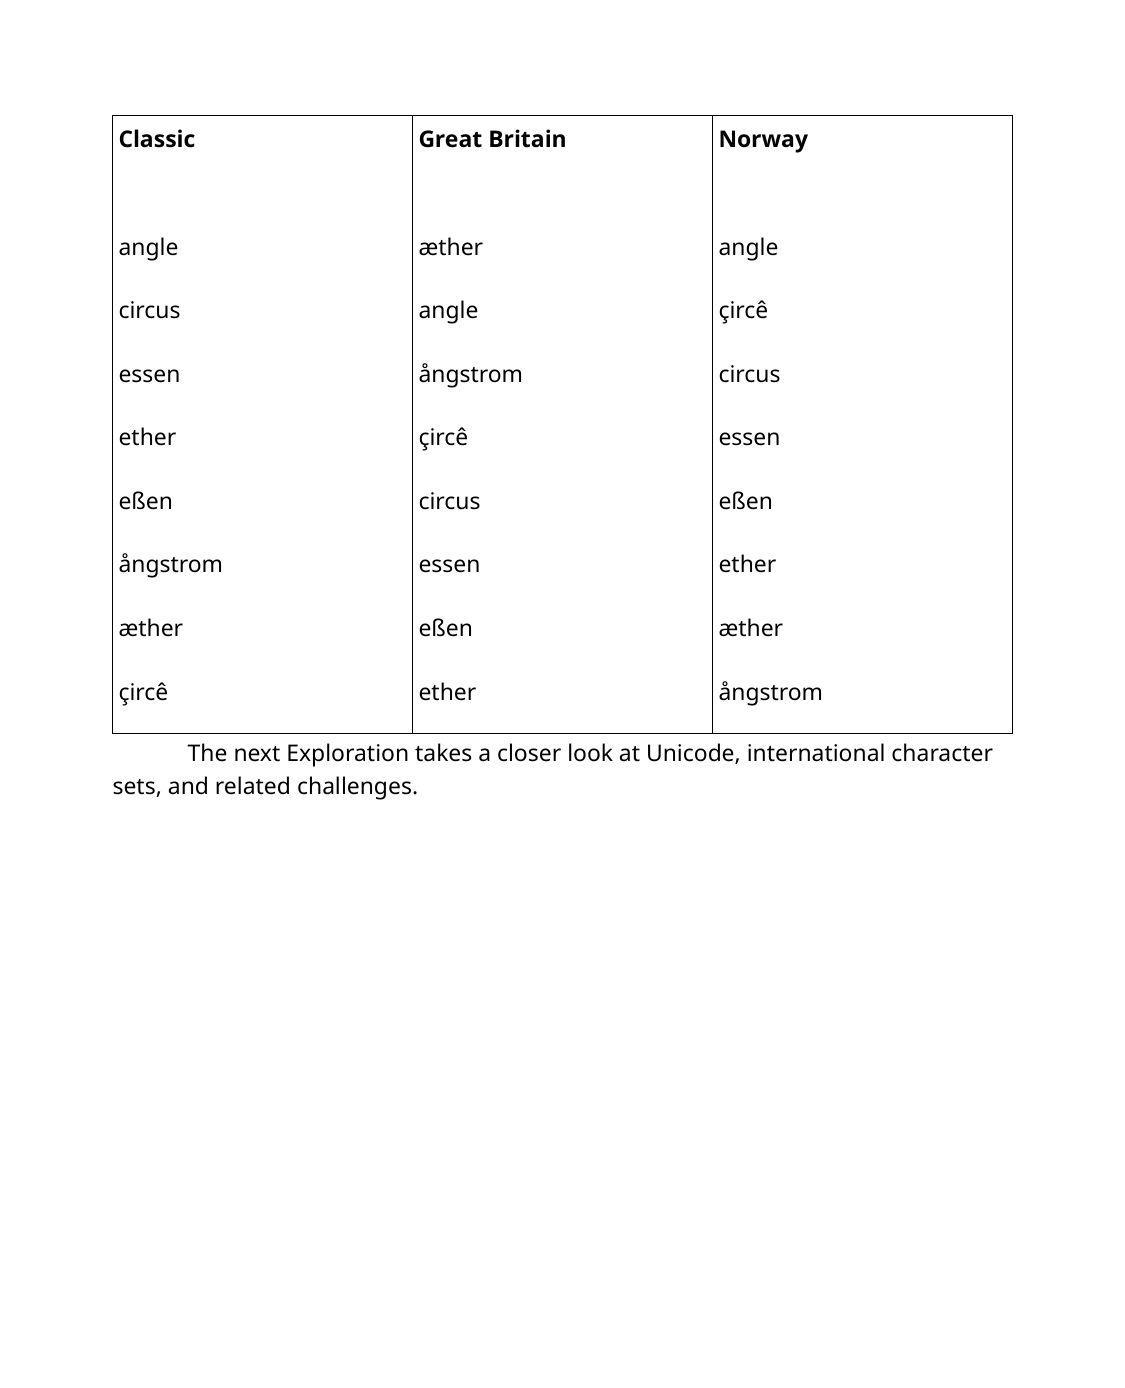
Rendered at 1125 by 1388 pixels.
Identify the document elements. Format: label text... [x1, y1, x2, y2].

table_cell [113, 165, 412, 225]
table_cell circus [713, 352, 1012, 416]
table_cell [413, 165, 712, 225]
table_cell ether [413, 670, 712, 733]
table_cell angle [113, 225, 412, 288]
table_cell eßen [713, 479, 1012, 543]
table_header Classic [113, 116, 412, 165]
table_cell ångstrom [413, 352, 712, 416]
table_header Norway [713, 116, 1012, 165]
table_cell æther [413, 225, 712, 288]
table_header Great Britain [413, 116, 712, 165]
table_cell eßen [113, 479, 412, 543]
table_cell æther [713, 606, 1012, 670]
table_cell angle [713, 225, 1012, 288]
table_cell essen [713, 416, 1012, 479]
table_cell ångstrom [113, 543, 412, 606]
table_cell ether [713, 543, 1012, 606]
table_cell çircê [713, 289, 1012, 352]
table_cell circus [413, 479, 712, 543]
table_cell essen [413, 543, 712, 606]
table_cell [713, 165, 1012, 225]
table_cell æther [113, 606, 412, 670]
table_cell essen [113, 352, 412, 416]
table_cell çircê [413, 416, 712, 479]
table_cell ether [113, 416, 412, 479]
table_cell angle [413, 289, 712, 352]
table_cell circus [113, 289, 412, 352]
table_cell ångstrom [713, 670, 1012, 733]
text The next Exploration takes a closer look at Unicode, international character sets, and related challenges. [112, 734, 1012, 801]
table_cell çircê [113, 670, 412, 733]
table_cell eßen [413, 606, 712, 670]
